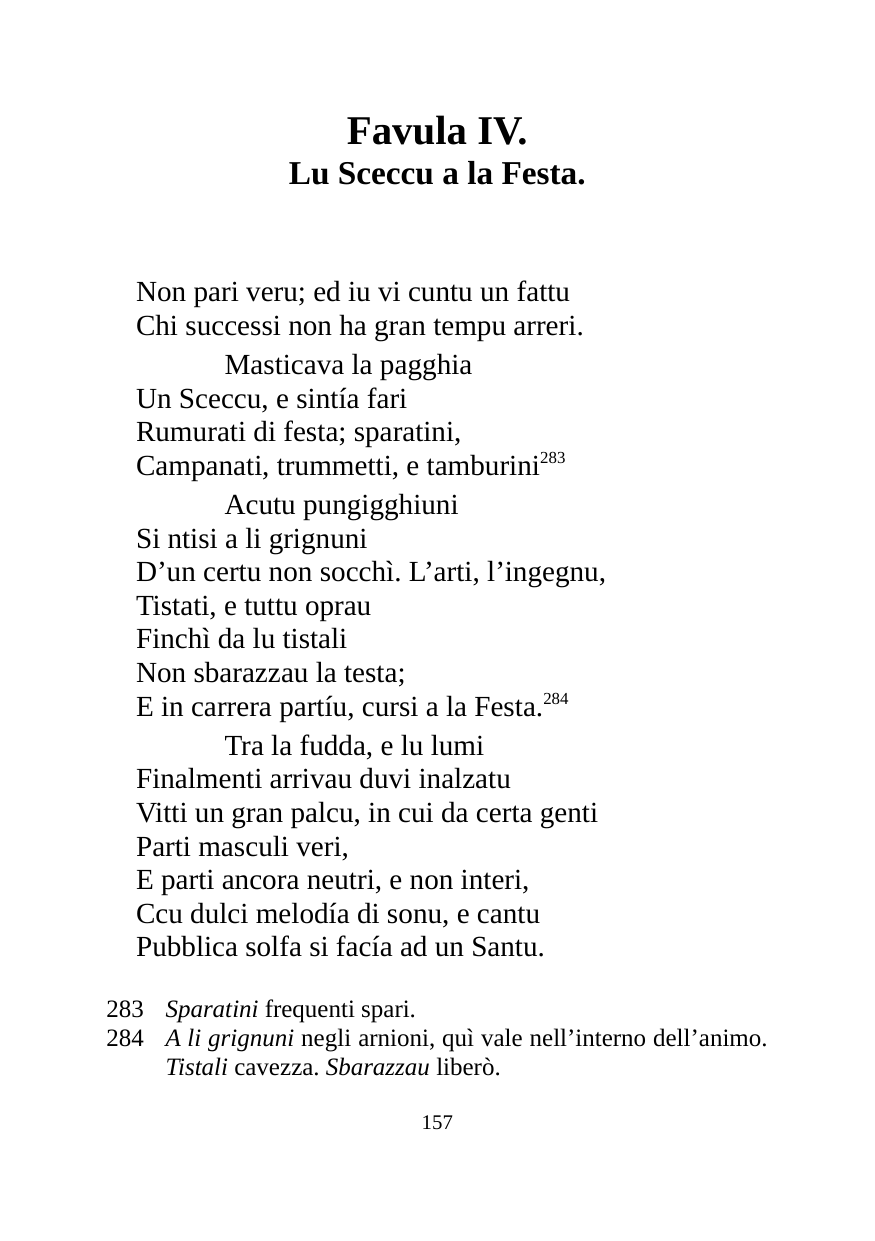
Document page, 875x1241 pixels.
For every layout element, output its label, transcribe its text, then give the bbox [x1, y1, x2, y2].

subtitle Favula IV. Lu Sceccu a la Festa. [106, 106, 768, 192]
text Non pari veru; ed iu vi cuntu un fattu Chi successi non ha gran tempu arreri. [136, 274, 768, 341]
text Tra la fudda, e lu lumi Finalmenti arrivau duvi inalzatu Vitti un gran palcu, in cui da certa genti Parti masculi veri, E parti ancora neutri, e non interi, Ccu dulci melodía di sonu, e cantu Pubblica solfa si facía ad un Santu. [136, 728, 768, 963]
text Sparatini frequenti spari. [106, 994, 768, 1023]
text Masticava la pagghia Un Sceccu, e sintía fari Rumurati di festa; sparatini, Campanati, trummetti, e tamburini [136, 347, 768, 481]
text Acutu pungigghiuni Si ntisi a li grignuni D’un certu non socchì. L’arti, l’ingegnu, Tistati, e tuttu oprau Finchì da lu tistali Non sbarazzau la testa; E in carrera partíu, cursi a la Festa. [136, 487, 768, 722]
text A li grignuni negli arnioni, quì vale nell’interno dell’animo. Tistali cavezza. Sbarazzau liberò. [106, 1023, 768, 1080]
